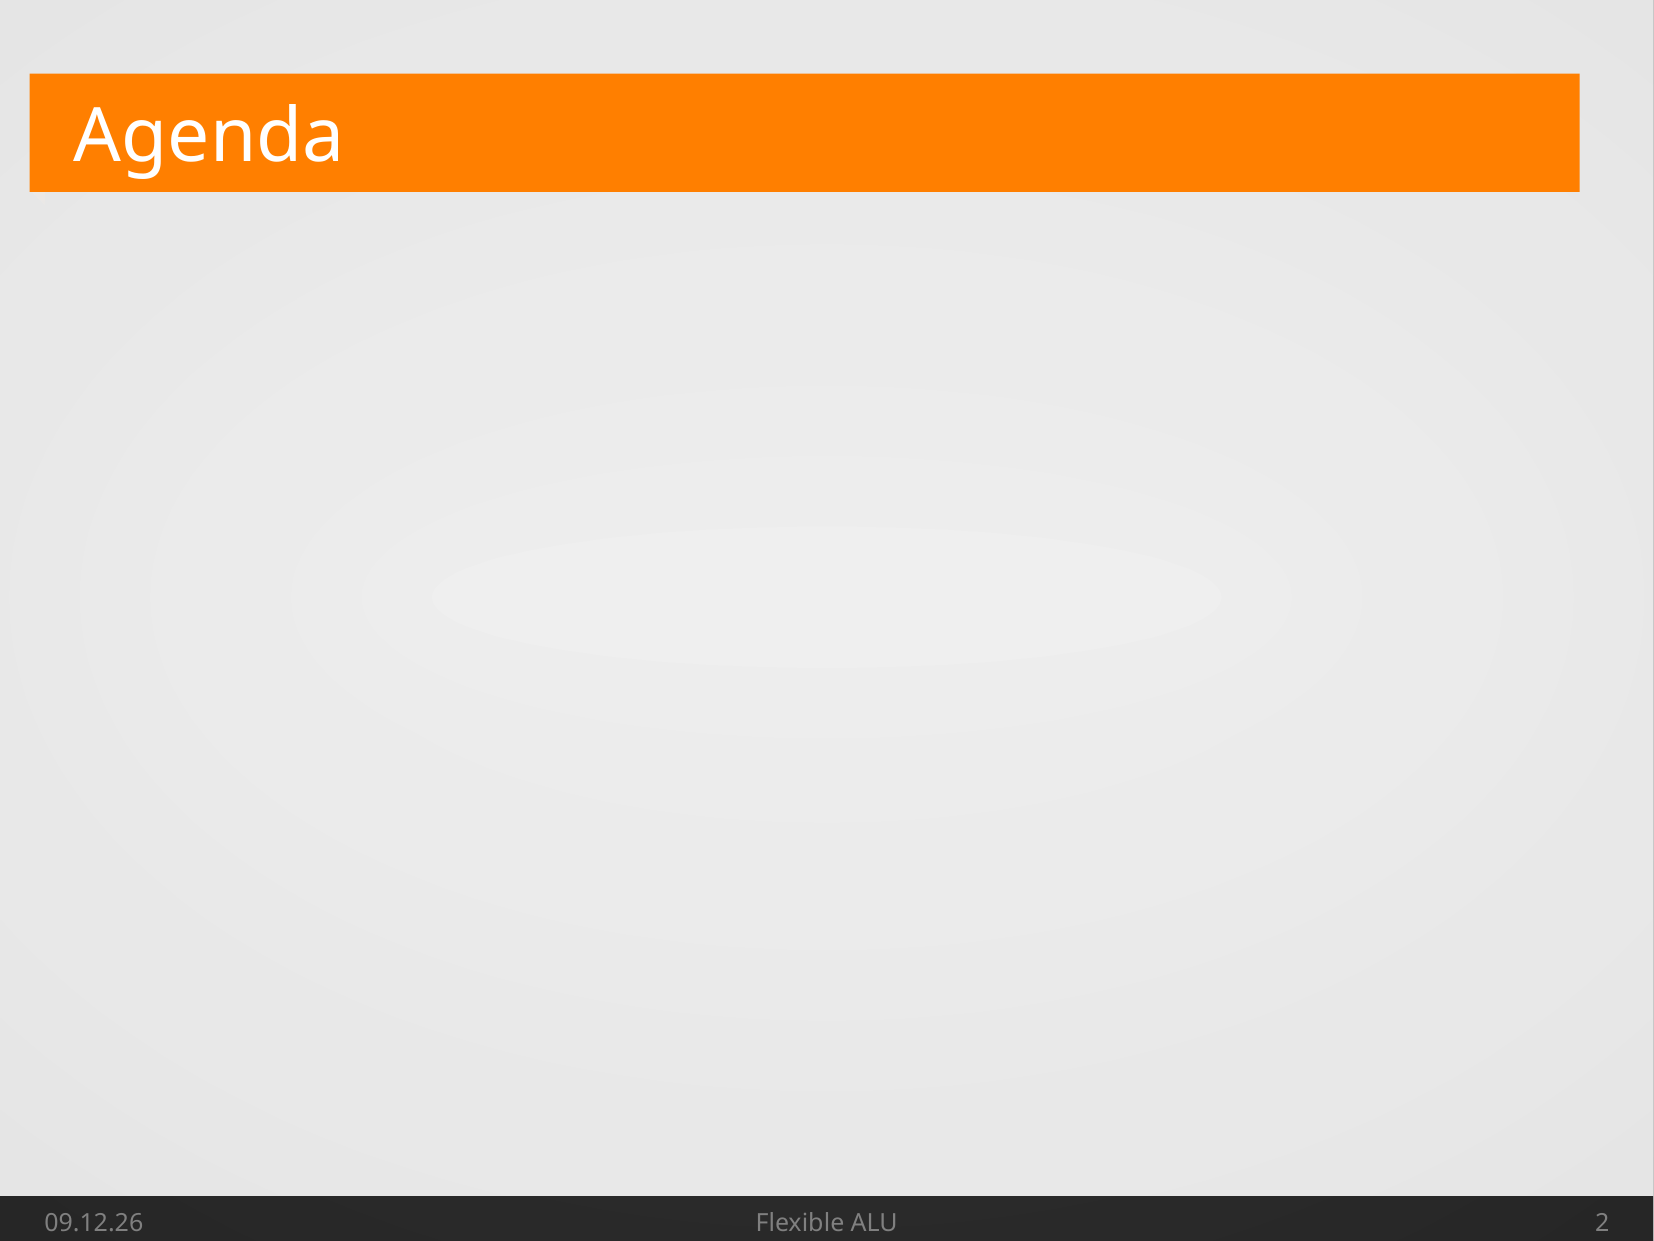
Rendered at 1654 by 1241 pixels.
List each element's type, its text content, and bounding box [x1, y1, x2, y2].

title Agenda [73, 73, 1565, 192]
